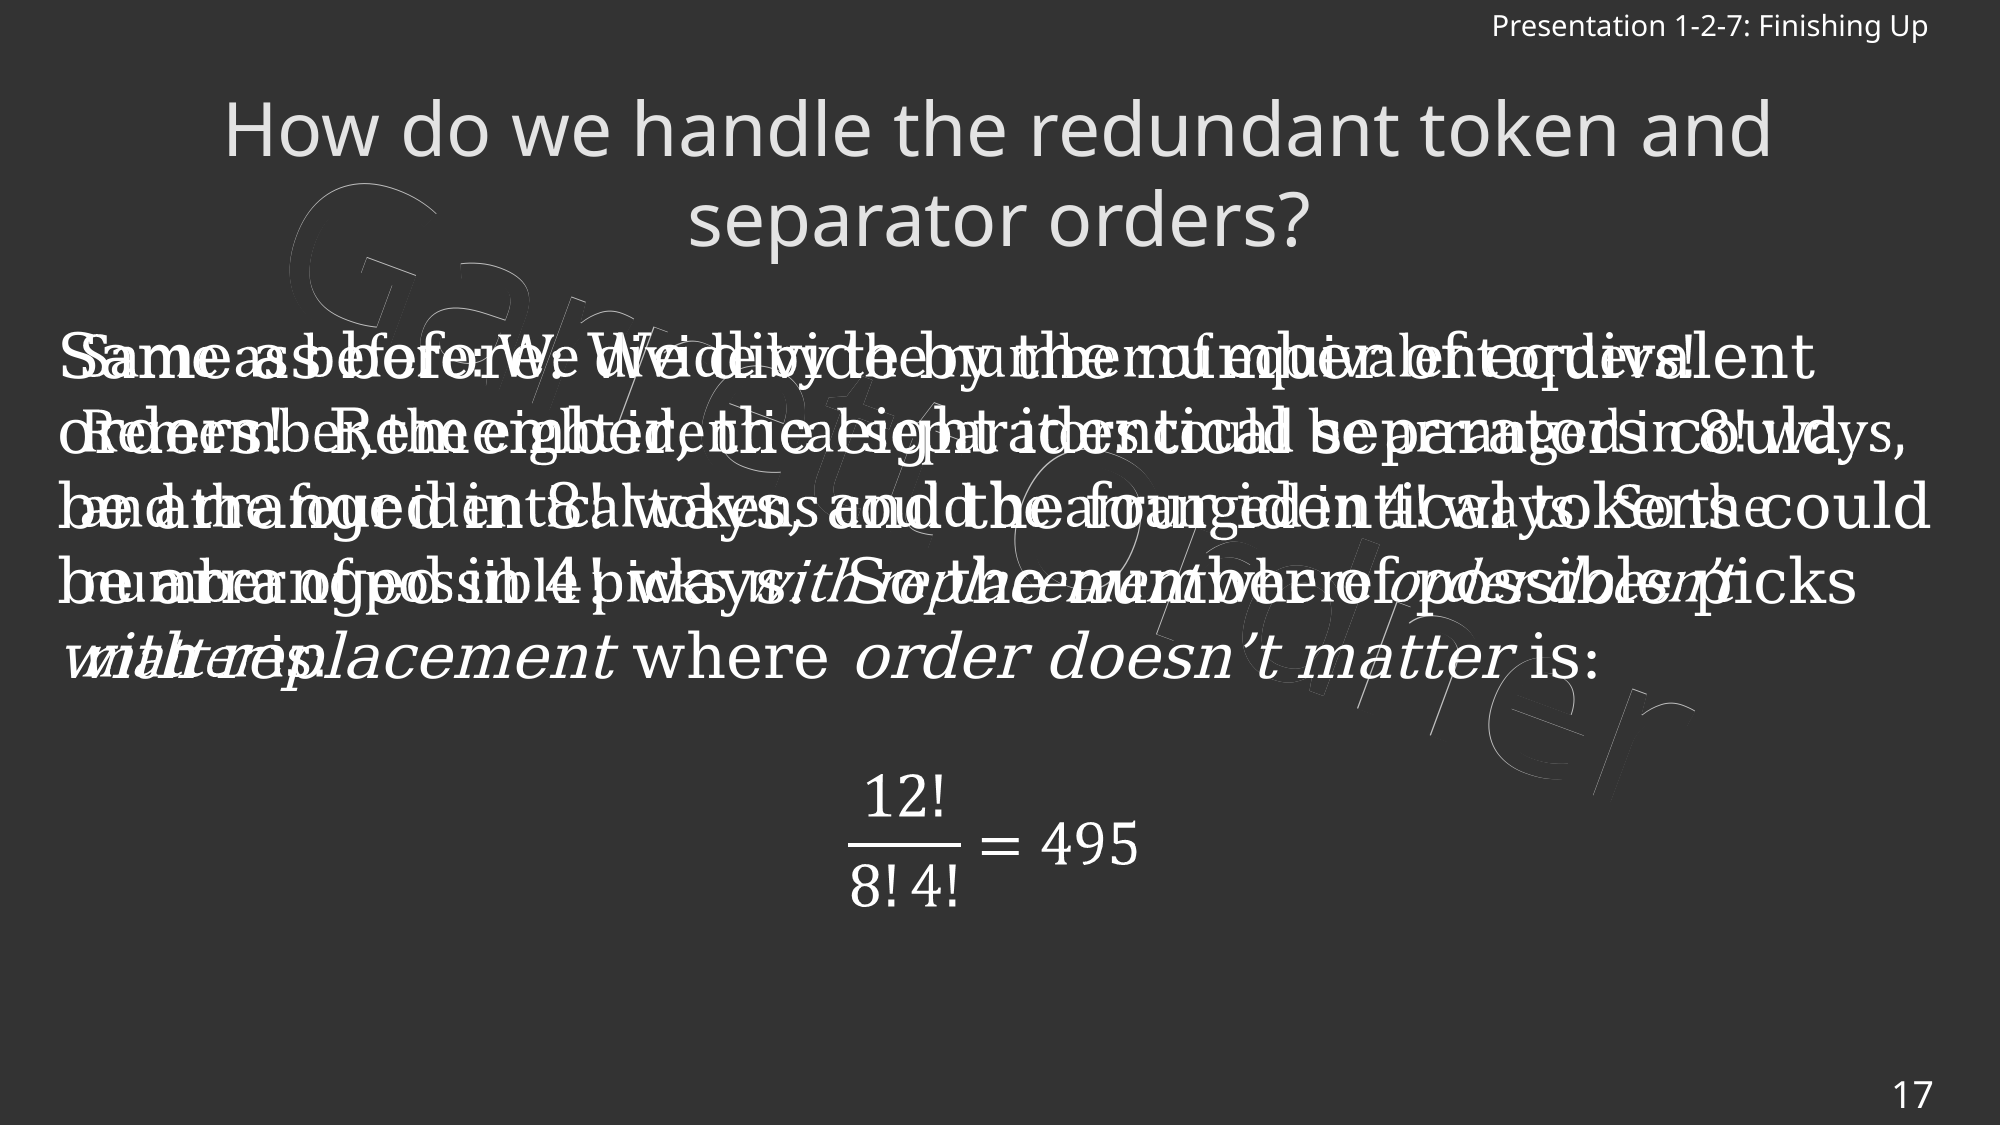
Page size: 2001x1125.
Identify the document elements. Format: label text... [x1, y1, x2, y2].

slide_number [1876, 1063, 2000, 1124]
text_box [42, 233, 1955, 1073]
title How do we handle the redundant token and separator orders? [136, 73, 1862, 233]
